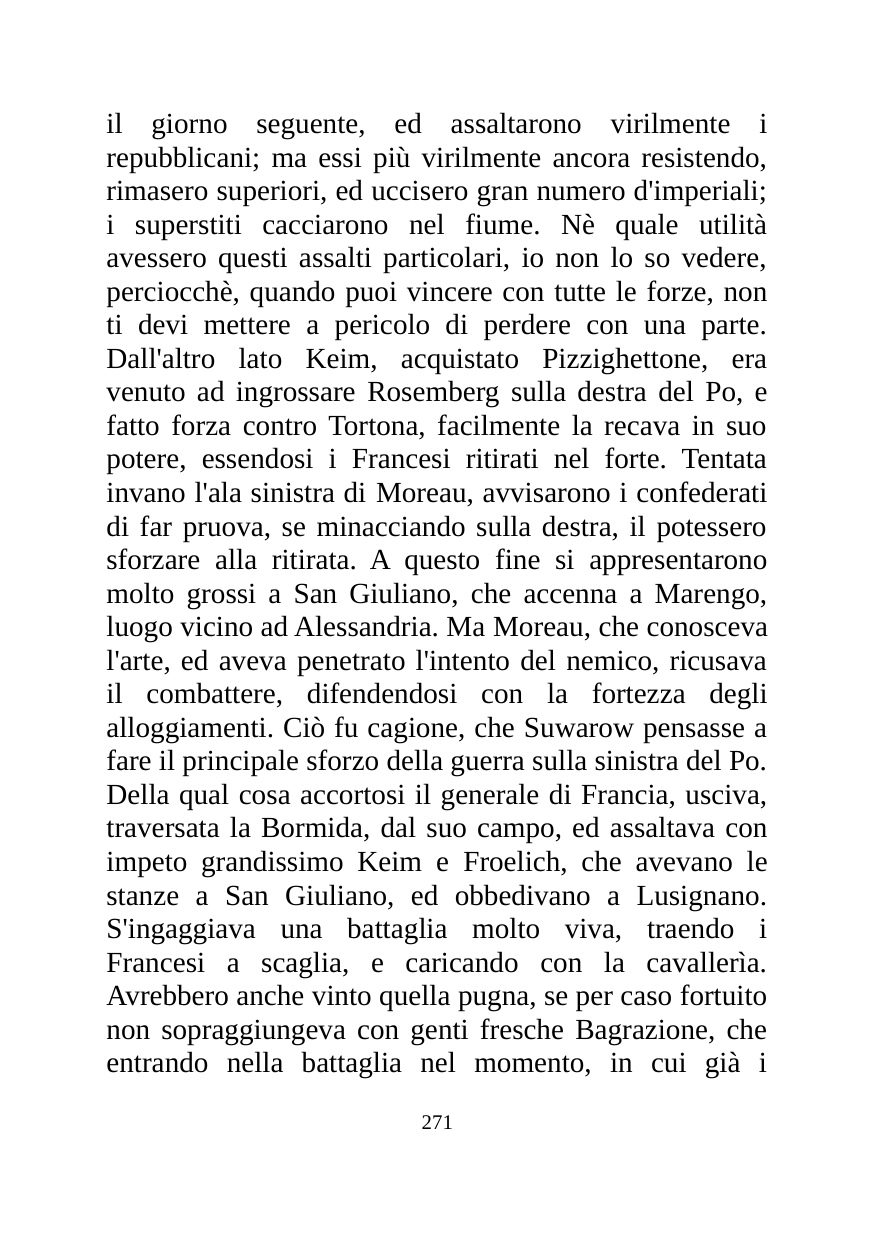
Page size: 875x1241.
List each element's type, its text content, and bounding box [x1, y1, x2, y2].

text il giorno seguente, ed assaltarono virilmente i repubblicani; ma essi più virilmente ancora resistendo, rimasero superiori, ed uccisero gran numero d'imperiali; i superstiti cacciarono nel fiume. Nè quale utilità avessero questi assalti particolari, io non lo so vedere, perciocchè, quando puoi vincere con tutte le forze, non ti devi mettere a pericolo di perdere con una parte. Dall'altro lato Keim, acquistato Pizzighettone, era venuto ad ingrossare Rosemberg sulla destra del Po, e fatto forza contro Tortona, facilmente la recava in suo potere, essendosi i Francesi ritirati nel forte. Tentata invano l'ala sinistra di Moreau, avvisarono i confederati di far pruova, se minacciando sulla destra, il potessero sforzare alla ritirata. A questo fine si appresentarono molto grossi a San Giuliano, che accenna a Marengo, luogo vicino ad Alessandria. Ma Moreau, che conosceva l'arte, ed aveva penetrato l'intento del nemico, ricusava il combattere, difendendosi con la fortezza degli alloggiamenti. Ciò fu cagione, che Suwarow pensasse a fare il principale sforzo della guerra sulla sinistra del Po. Della qual cosa accortosi il generale di Francia, usciva, traversata la Bormida, dal suo campo, ed assaltava con impeto grandissimo Keim e Froelich, che avevano le stanze a San Giuliano, ed obbedivano a Lusignano. S'ingaggiava una battaglia molto viva, traendo i Francesi a scaglia, e caricando con la cavallerìa. Avrebbero anche vinto quella pugna, se per caso fortuito non sopraggiungeva con genti fresche Bagrazione, che entrando nella battaglia nel momento, in cui già i [106, 106, 768, 1079]
